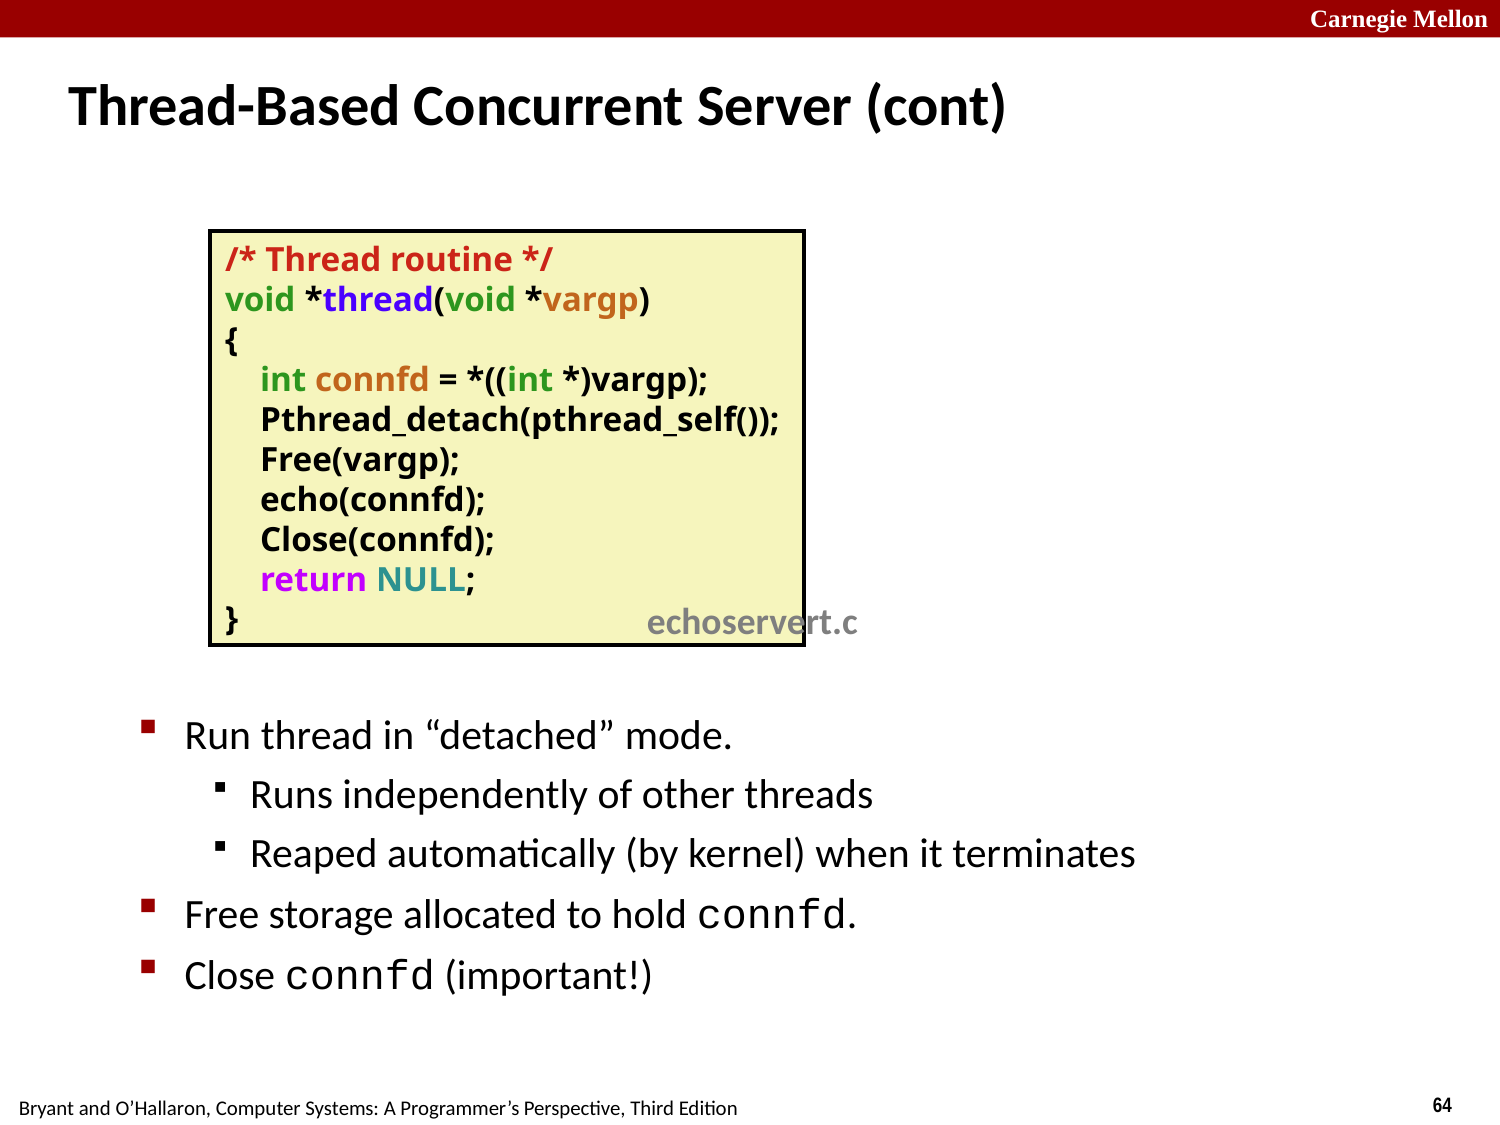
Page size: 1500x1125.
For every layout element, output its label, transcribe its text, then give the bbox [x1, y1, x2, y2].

title Thread-Based Concurrent Server (cont) [53, 54, 1454, 149]
text_box echoservert.c [632, 589, 874, 650]
list Run thread in “detached” mode. Runs independently of other threads Reaped automatically (by kernel) when it terminates Free storage allocated to hold connfd. Close connfd (important!) [47, 699, 1411, 1070]
text_box /* Thread routine */ void *thread(void *vargp) { int connfd = *((int *)vargp); Pthread_detach(pthread_self()); Free(vargp); echo(connfd); Close(connfd); return NULL; } [210, 230, 805, 645]
